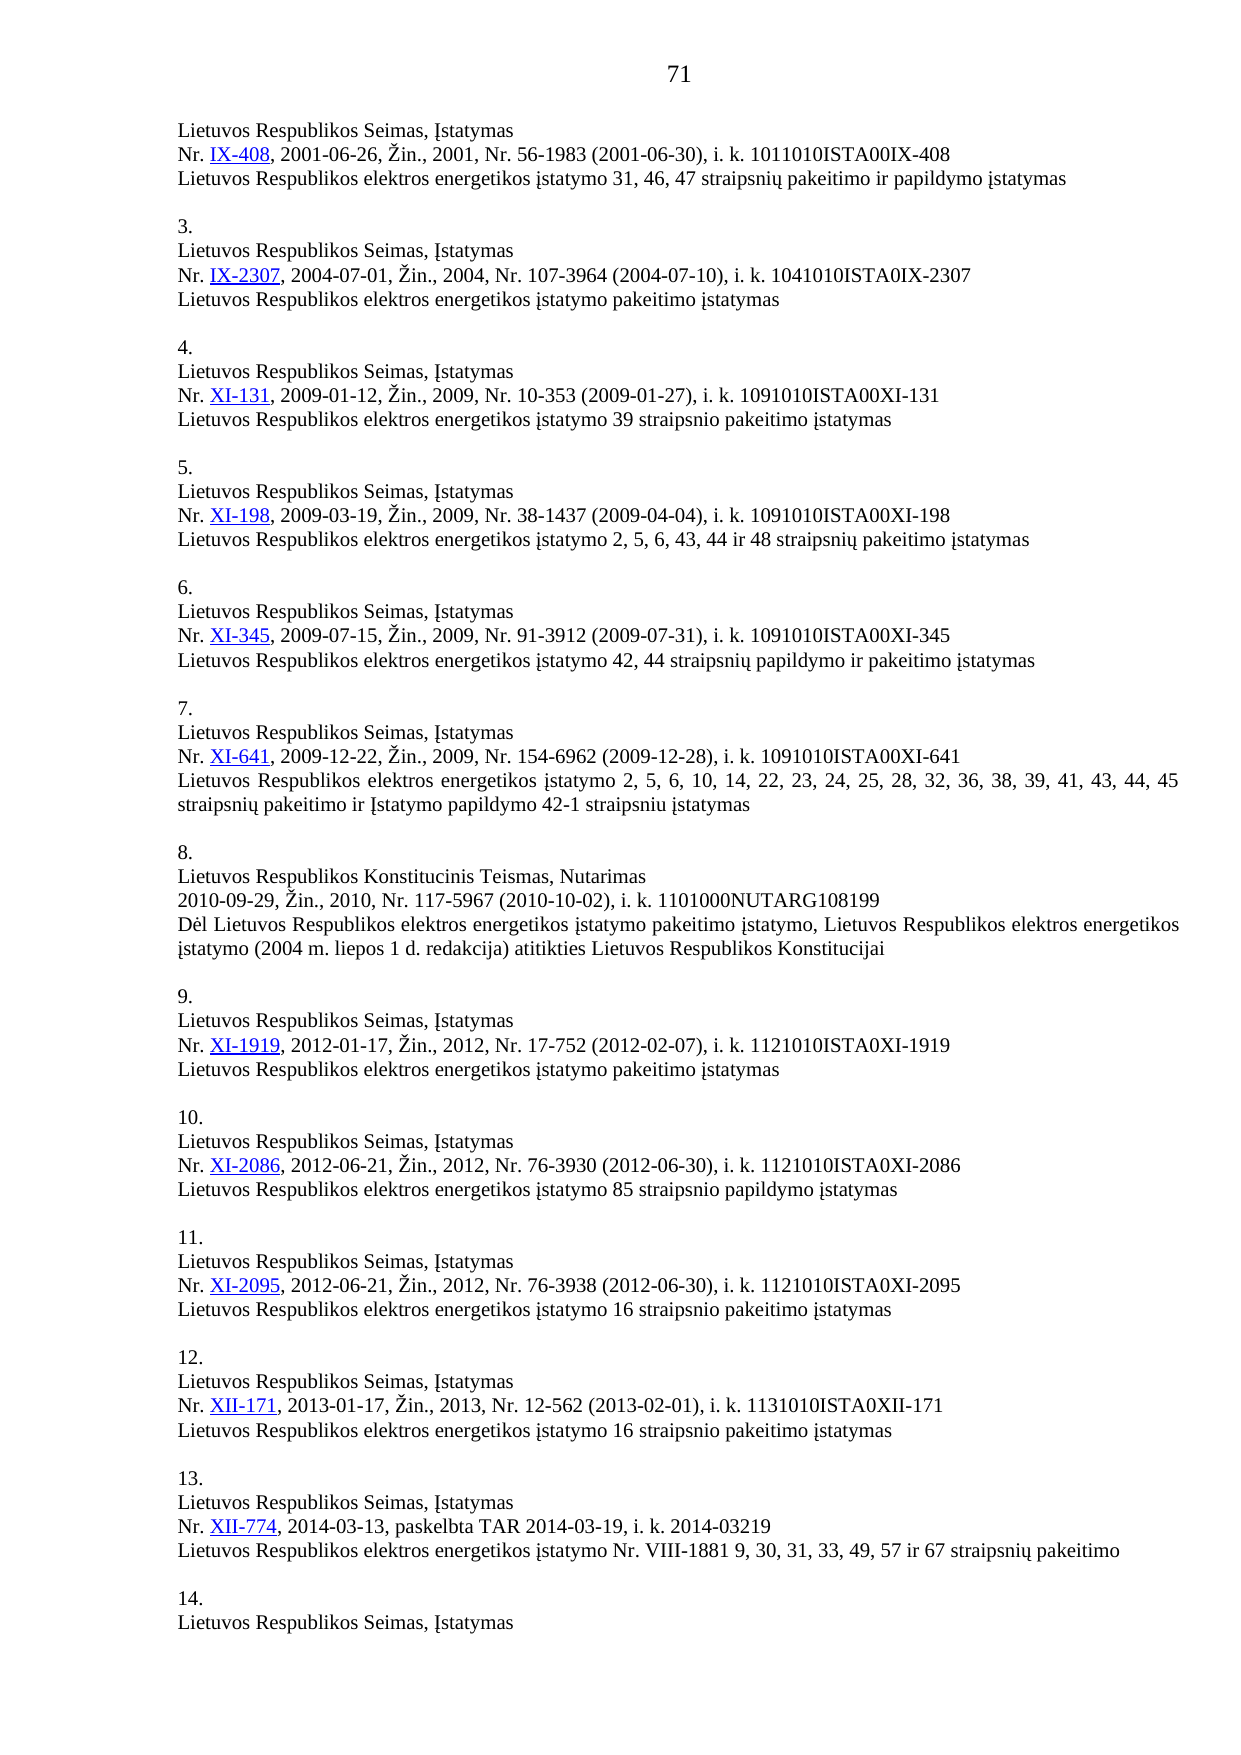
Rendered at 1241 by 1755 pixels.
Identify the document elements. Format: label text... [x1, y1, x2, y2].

text Nr. XII-171, 2013-01-17, Žin., 2013, Nr. 12-562 (2013-02-01), i. k. 1131010ISTA0XII-171 [177, 1393, 1181, 1417]
text 13. [177, 1466, 1181, 1490]
text Lietuvos Respublikos elektros energetikos įstatymo pakeitimo įstatymas [177, 1057, 1181, 1081]
text 2010-09-29, Žin., 2010, Nr. 117-5967 (2010-10-02), i. k. 1101000NUTARG108199 [177, 888, 1181, 912]
text Nr. XI-641, 2009-12-22, Žin., 2009, Nr. 154-6962 (2009-12-28), i. k. 1091010ISTA00XI-641 [177, 744, 1181, 768]
text Lietuvos Respublikos Konstitucinis Teismas, Nutarimas [177, 864, 1181, 888]
text Nr. XI-131, 2009-01-12, Žin., 2009, Nr. 10-353 (2009-01-27), i. k. 1091010ISTA00XI-131 [177, 383, 1181, 407]
text 11. [177, 1225, 1181, 1249]
text Lietuvos Respublikos Seimas, Įstatymas [177, 1610, 1181, 1634]
text Lietuvos Respublikos Seimas, Įstatymas [177, 720, 1181, 744]
text Nr. XI-2095, 2012-06-21, Žin., 2012, Nr. 76-3938 (2012-06-30), i. k. 1121010ISTA0XI-2095 [177, 1273, 1181, 1297]
text Lietuvos Respublikos elektros energetikos įstatymo 16 straipsnio pakeitimo įstatymas [177, 1417, 1181, 1442]
text Lietuvos Respublikos elektros energetikos įstatymo 16 straipsnio pakeitimo įstatymas [177, 1297, 1181, 1321]
text 9. [177, 984, 1181, 1008]
text 14. [177, 1586, 1181, 1610]
text Lietuvos Respublikos elektros energetikos įstatymo 39 straipsnio pakeitimo įstatymas [177, 407, 1181, 431]
text 10. [177, 1105, 1181, 1129]
text Nr. IX-408, 2001-06-26, Žin., 2001, Nr. 56-1983 (2001-06-30), i. k. 1011010ISTA00IX-408 [177, 142, 1181, 166]
text Lietuvos Respublikos Seimas, Įstatymas [177, 1129, 1181, 1153]
text Lietuvos Respublikos elektros energetikos įstatymo 31, 46, 47 straipsnių pakeitimo ir papildymo įstatymas [177, 166, 1181, 190]
text Lietuvos Respublikos elektros energetikos įstatymo 85 straipsnio papildymo įstatymas [177, 1177, 1181, 1201]
text Lietuvos Respublikos Seimas, Įstatymas [177, 1249, 1181, 1273]
text Nr. XI-1919, 2012-01-17, Žin., 2012, Nr. 17-752 (2012-02-07), i. k. 1121010ISTA0XI-1919 [177, 1032, 1181, 1057]
text 6. [177, 575, 1181, 599]
text Dėl Lietuvos Respublikos elektros energetikos įstatymo pakeitimo įstatymo, Lietuvos Respublikos elektros energetikos įstatymo (2004 m. liepos 1 d. redakcija) atitikties Lietuvos Respublikos Konstitucijai [177, 912, 1181, 960]
text Lietuvos Respublikos Seimas, Įstatymas [177, 118, 1181, 142]
text Lietuvos Respublikos elektros energetikos įstatymo 2, 5, 6, 10, 14, 22, 23, 24, 25, 28, 32, 36, 38, 39, 41, 43, 44, 45 straipsnių pakeitimo ir Įstatymo papildymo 42-1 straipsniu įstatymas [177, 768, 1181, 816]
text Nr. XI-345, 2009-07-15, Žin., 2009, Nr. 91-3912 (2009-07-31), i. k. 1091010ISTA00XI-345 [177, 623, 1181, 647]
text 12. [177, 1345, 1181, 1369]
text 7. [177, 696, 1181, 720]
text Lietuvos Respublikos Seimas, Įstatymas [177, 1369, 1181, 1393]
text Lietuvos Respublikos elektros energetikos įstatymo Nr. VIII-1881 9, 30, 31, 33, 49, 57 ir 67 straipsnių pakeitimo [177, 1538, 1181, 1562]
text Lietuvos Respublikos Seimas, Įstatymas [177, 479, 1181, 503]
text 3. [177, 214, 1181, 238]
text Lietuvos Respublikos Seimas, Įstatymas [177, 238, 1181, 262]
text Lietuvos Respublikos Seimas, Įstatymas [177, 1490, 1181, 1514]
text Lietuvos Respublikos Seimas, Įstatymas [177, 359, 1181, 383]
text Nr. IX-2307, 2004-07-01, Žin., 2004, Nr. 107-3964 (2004-07-10), i. k. 1041010ISTA0IX-2307 [177, 262, 1181, 287]
text Lietuvos Respublikos elektros energetikos įstatymo 2, 5, 6, 43, 44 ir 48 straipsnių pakeitimo įstatymas [177, 527, 1181, 551]
text 4. [177, 335, 1181, 359]
text Lietuvos Respublikos elektros energetikos įstatymo 42, 44 straipsnių papildymo ir pakeitimo įstatymas [177, 647, 1181, 672]
text Nr. XI-198, 2009-03-19, Žin., 2009, Nr. 38-1437 (2009-04-04), i. k. 1091010ISTA00XI-198 [177, 503, 1181, 527]
text Nr. XII-774, 2014-03-13, paskelbta TAR 2014-03-19, i. k. 2014-03219 [177, 1514, 1181, 1538]
text 8. [177, 840, 1181, 864]
text Lietuvos Respublikos Seimas, Įstatymas [177, 1008, 1181, 1032]
text Nr. XI-2086, 2012-06-21, Žin., 2012, Nr. 76-3930 (2012-06-30), i. k. 1121010ISTA0XI-2086 [177, 1153, 1181, 1177]
text Lietuvos Respublikos Seimas, Įstatymas [177, 599, 1181, 623]
text 5. [177, 455, 1181, 479]
text Lietuvos Respublikos elektros energetikos įstatymo pakeitimo įstatymas [177, 287, 1181, 311]
